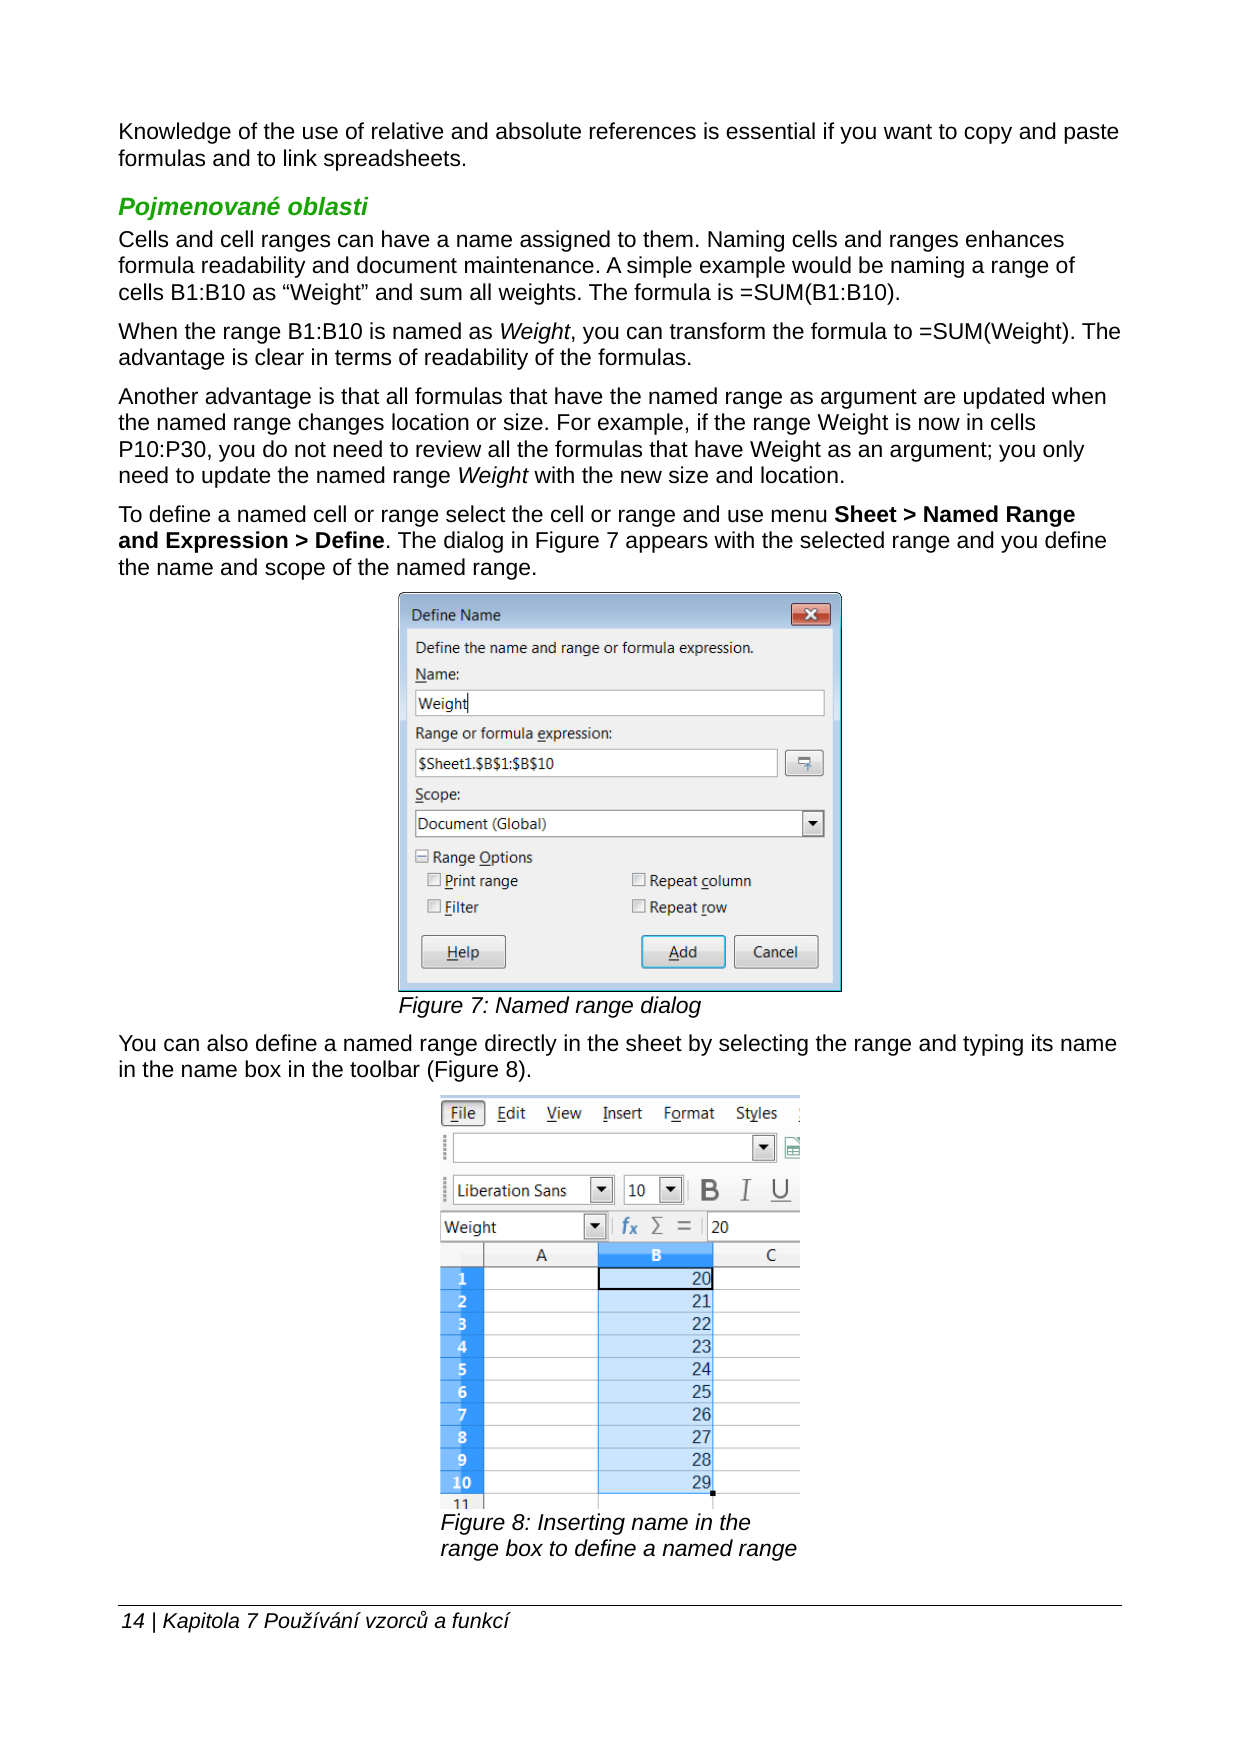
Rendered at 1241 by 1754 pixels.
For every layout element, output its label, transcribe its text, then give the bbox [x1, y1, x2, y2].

text Another advantage is that all formulas that have the named range as argument are updated when the named range changes location or size. For example, if the range Weight is now in cells P10:P30, you do not need to review all the formulas that have Weight as an argument; you only need to update the named range Weight with the new size and location. [118, 383, 1122, 488]
text Figure 7: Named range dialog [398, 992, 842, 1018]
picture [398, 592, 843, 992]
text Figure 8: Inserting name in the range box to define a named range [440, 1509, 800, 1561]
picture [440, 1095, 800, 1509]
text To define a named cell or range select the cell or range and use menu Sheet > Named Range and Expression > Define. The dialog in Figure 7 appears with the selected range and you define the name and scope of the named range. [118, 501, 1122, 580]
text When the range B1:B10 is named as Weight, you can transform the formula to =SUM(Weight). The advantage is clear in terms of readability of the formulas. [118, 318, 1122, 370]
text Knowledge of the use of relative and absolute references is essential if you want to copy and paste formulas and to link spreadsheets. [118, 118, 1122, 171]
subtitle Pojmenované oblasti [118, 191, 1122, 220]
text Cells and cell ranges can have a name assigned to them. Naming cells and ranges enhances formula readability and document maintenance. A simple example would be naming a range of cells B1:B10 as “Weight” and sum all weights. The formula is =SUM(B1:B10). [118, 226, 1122, 305]
text You can also define a named range directly in the sheet by selecting the range and typing its name in the name box in the toolbar (Figure 8). [118, 1030, 1122, 1083]
